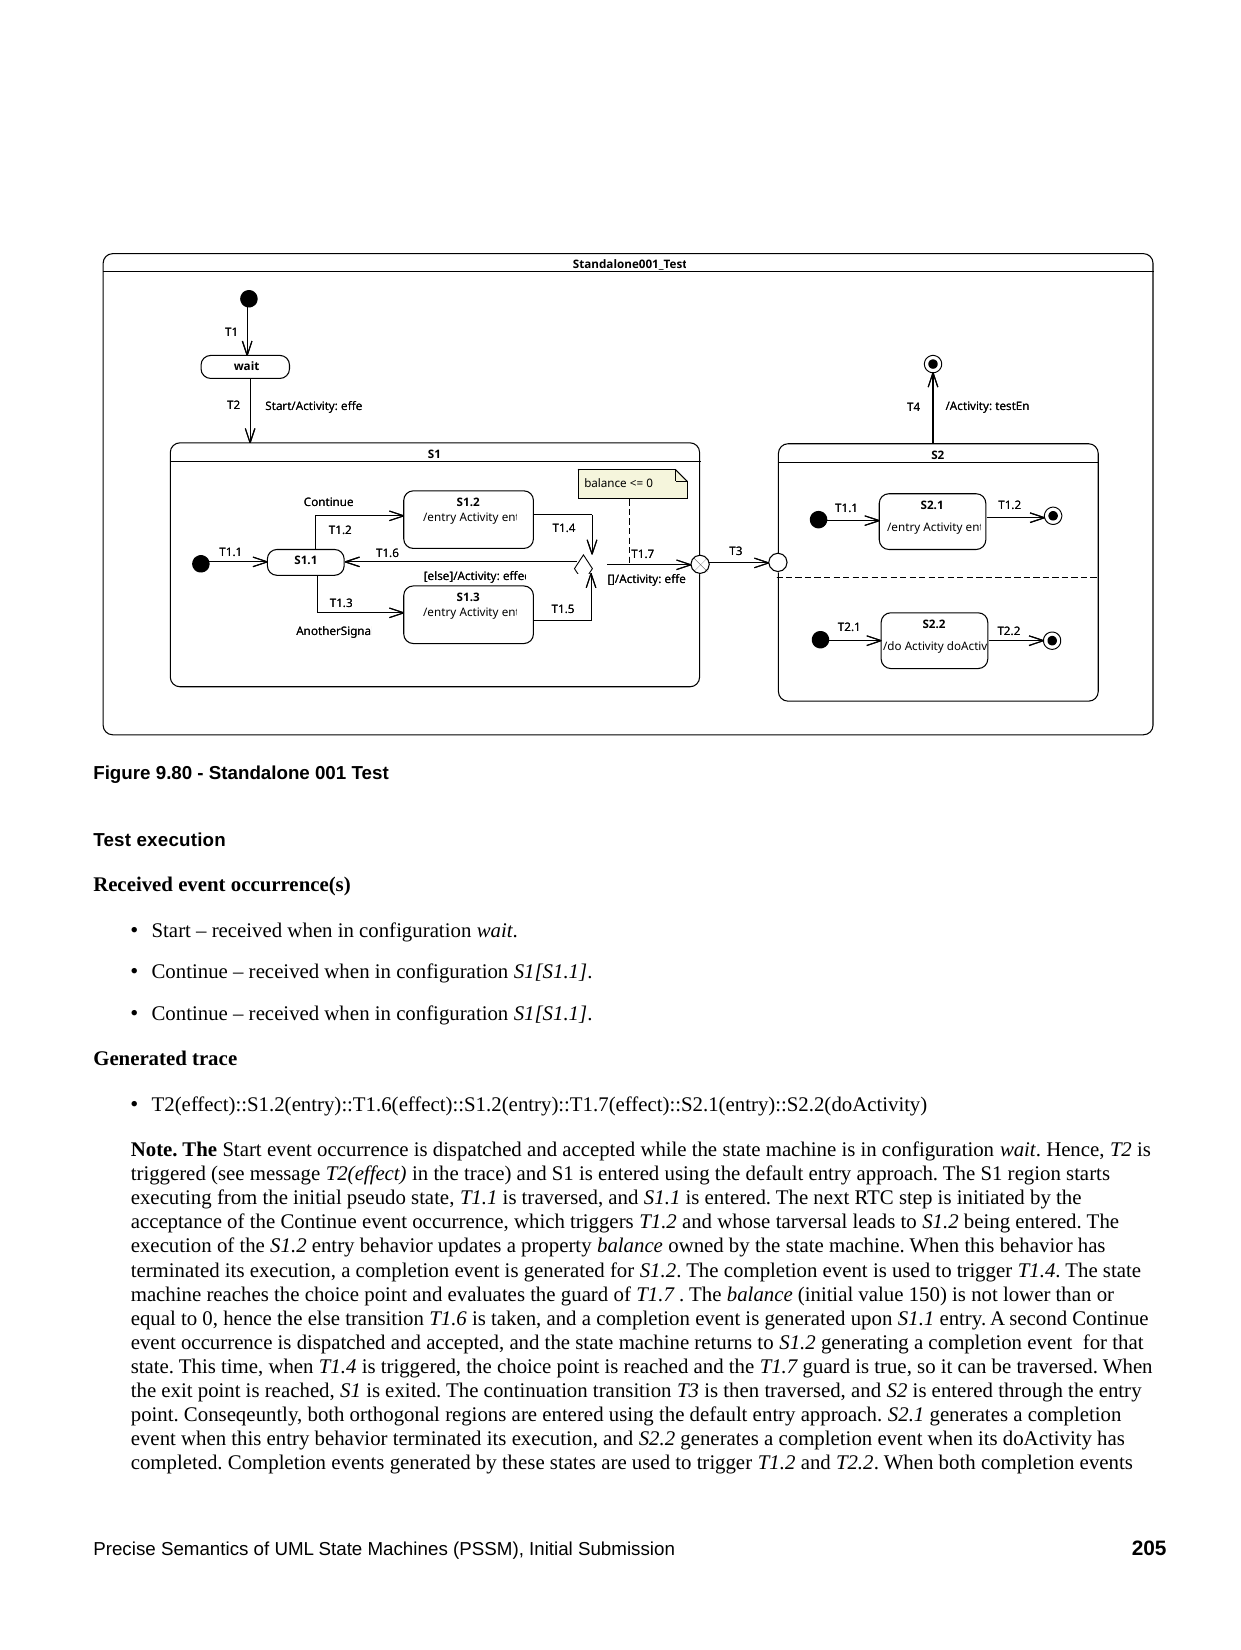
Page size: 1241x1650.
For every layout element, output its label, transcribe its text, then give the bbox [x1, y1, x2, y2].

list T2(effect)::S1.2(entry)::T1.6(effect)::S1.2(entry)::T1.7(effect)::S2.1(entry)::S2.2(doActivity) [131, 1091, 1164, 1116]
text Generated trace [93, 1046, 1164, 1070]
subtitle Test execution [93, 829, 1164, 851]
text Note. The Start event occurrence is dispatched and accepted while the state machine is in configuration wait. Hence, T2 is triggered (see message T2(effect) in the trace) and S1 is entered using the default entry approach. The S1 region starts executing from the initial pseudo state, T1.1 is traversed, and S1.1 is entered. The next RTC step is initiated by the acceptance of the Continue event occurrence, which triggers T1.2 and whose tarversal leads to S1.2 being entered. The execution of the S1.2 entry behavior updates a property balance owned by the state machine. When this behavior has terminated its execution, a completion event is generated for S1.2. The completion event is used to trigger T1.4. The state machine reaches the choice point and evaluates the guard of T1.7 . The balance (initial value 150) is not lower than or equal to 0, hence the else transition T1.6 is taken, and a completion event is generated upon S1.1 entry. A second Continue event occurrence is dispatched and accepted, and the state machine returns to S1.2 generating a completion event for that state. This time, when T1.4 is triggered, the choice point is reached and the T1.7 guard is true, so it can be traversed. When the exit point is reached, S1 is exited. The continuation transition T3 is then traversed, and S2 is entered through the entry point. Conseqeuntly, both orthogonal regions are entered using the default entry approach. S2.1 generates a completion event when this entry behavior terminated its execution, and S2.2 generates a completion event when its doActivity has completed. Completion events generated by these states are used to trigger T1.2 and T2.2. When both completion events [131, 1137, 1164, 1474]
list Start – received when in configuration wait. [131, 917, 1164, 942]
list Continue – received when in configuration S1[S1.1]. [131, 1000, 1164, 1025]
list Continue – received when in configuration S1[S1.1]. [131, 958, 1164, 983]
text Figure 9.80 - Standalone 001 Test [93, 762, 1164, 783]
text Received event occurrence(s) [93, 872, 1164, 896]
